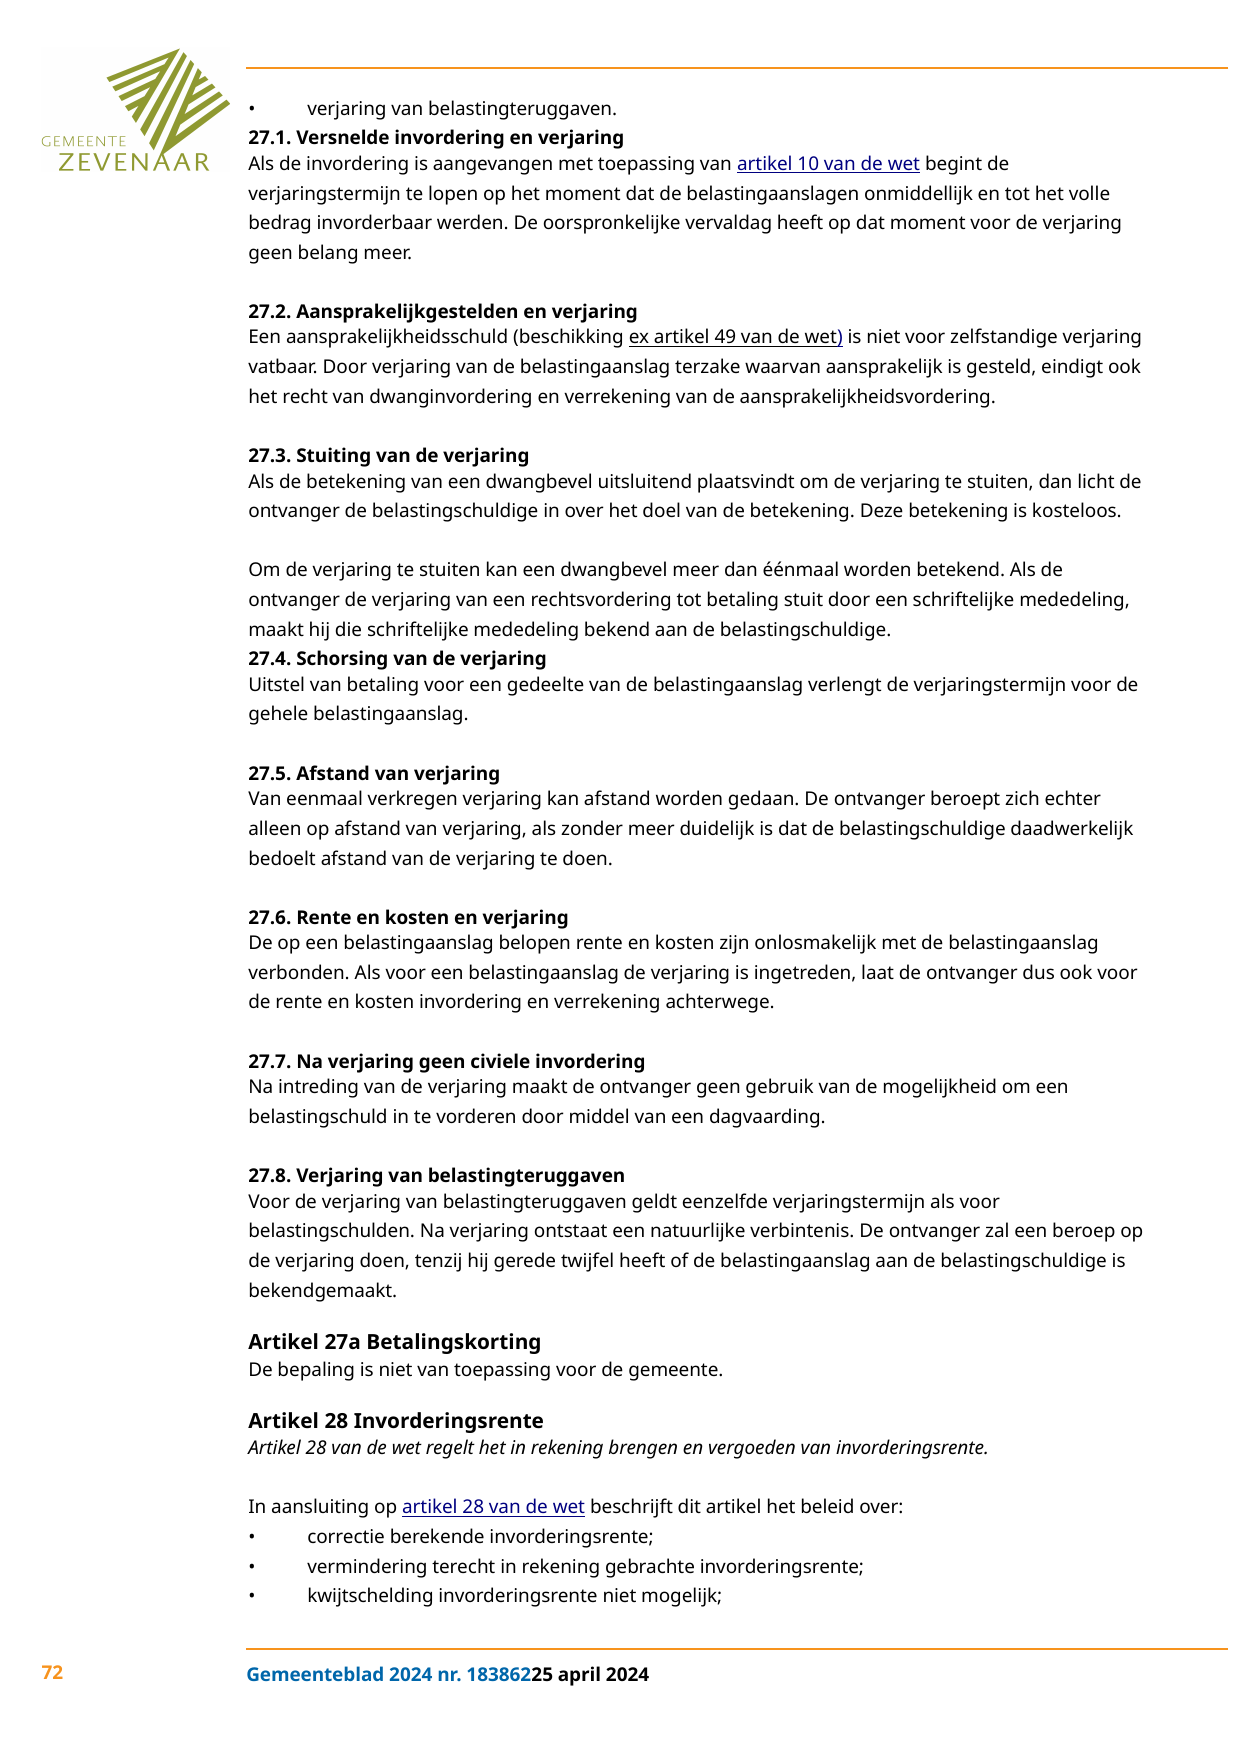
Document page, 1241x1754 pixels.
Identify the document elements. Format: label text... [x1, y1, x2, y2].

text 27.7. Na verjaring geen civiele invordering [248, 1048, 1152, 1074]
text 27.3. Stuiting van de verjaring [248, 442, 1152, 468]
text 27.4. Schorsing van de verjaring [248, 645, 1152, 671]
text De op een belastingaanslag belopen rente en kosten zijn onlosmakelijk met de belastingaanslag verbonden. Als voor een belastingaanslag de verjaring is ingetreden, laat de ontvanger dus ook voor de rente en kosten invordering en verrekening achterwege. [248, 929, 1152, 1014]
text De bepaling is niet van toepassing voor de gemeente. [248, 1356, 1152, 1381]
text Artikel 28 van de wet regelt het in rekening brengen en vergoeden van invorderingsrente. [248, 1434, 1152, 1460]
text Om de verjaring te stuiten kan een dwangbevel meer dan éénmaal worden betekend. Als de ontvanger de verjaring van een rechtsvordering tot betaling stuit door een schriftelijke mededeling, maakt hij die schriftelijke mededeling bekend aan de belastingschuldige. [248, 557, 1152, 641]
text 27.2. Aansprakelijkgestelden en verjaring [248, 298, 1152, 324]
list vermindering terecht in rekening gebrachte invorderingsrente; [248, 1553, 1152, 1579]
picture [41, 47, 231, 172]
text 27.8. Verjaring van belastingteruggaven [248, 1162, 1152, 1188]
text Na intreding van de verjaring maakt de ontvanger geen gebruik van de mogelijkheid om een belastingschuld in te vorderen door middel van een dagvaarding. [248, 1074, 1152, 1129]
text Van eenmaal verkregen verjaring kan afstand worden gedaan. De ontvanger beroept zich echter alleen op afstand van verjaring, als zonder meer duidelijk is dat de belastingschuldige daadwerkelijk bedoelt afstand van de verjaring te doen. [248, 786, 1152, 870]
text Als de betekening van een dwangbevel uitsluitend plaatsvindt om de verjaring te stuiten, dan licht de ontvanger de belastingschuldige in over het doel van de betekening. Deze betekening is kosteloos. [248, 468, 1152, 523]
text Een aansprakelijkheidsschuld (beschikking ex artikel 49 van de wet) is niet voor zelfstandige verjaring vatbaar. Door verjaring van de belastingaanslag terzake waarvan aansprakelijk is gesteld, eindigt ook het recht van dwanginvordering en verrekening van de aansprakelijkheidsvordering. [248, 324, 1152, 409]
text Voor de verjaring van belastingteruggaven geldt eenzelfde verjaringstermijn als voor belastingschulden. Na verjaring ontstaat een natuurlijke verbintenis. De ontvanger zal een beroep op de verjaring doen, tenzij hij gerede twijfel heeft of de belastingaanslag aan de belastingschuldige is bekendgemaakt. [248, 1188, 1152, 1303]
text 27.1. Versnelde invordering en verjaring [248, 124, 1152, 150]
text 27.5. Afstand van verjaring [248, 760, 1152, 786]
list correctie berekende invorderingsrente; [248, 1523, 1152, 1549]
text Artikel 27a Betalingskorting [248, 1327, 1152, 1356]
list kwijtschelding invorderingsrente niet mogelijk; [248, 1582, 1152, 1608]
text In aansluiting op artikel 28 van de wet beschrijft dit artikel het beleid over: [248, 1494, 1152, 1519]
text Uitstel van betaling voor een gedeelte van de belastingaanslag verlengt de verjaringstermijn voor de gehele belastingaanslag. [248, 671, 1152, 726]
text Als de invordering is aangevangen met toepassing van artikel 10 van de wet begint de verjaringstermijn te lopen op het moment dat de belastingaanslagen onmiddellijk en tot het volle bedrag invorderbaar werden. De oorspronkelijke vervaldag heeft op dat moment voor de verjaring geen belang meer. [248, 150, 1152, 264]
list verjaring van belastingteruggaven. [248, 95, 1152, 121]
text 27.6. Rente en kosten en verjaring [248, 904, 1152, 929]
text Artikel 28 Invorderingsrente [248, 1406, 1152, 1434]
